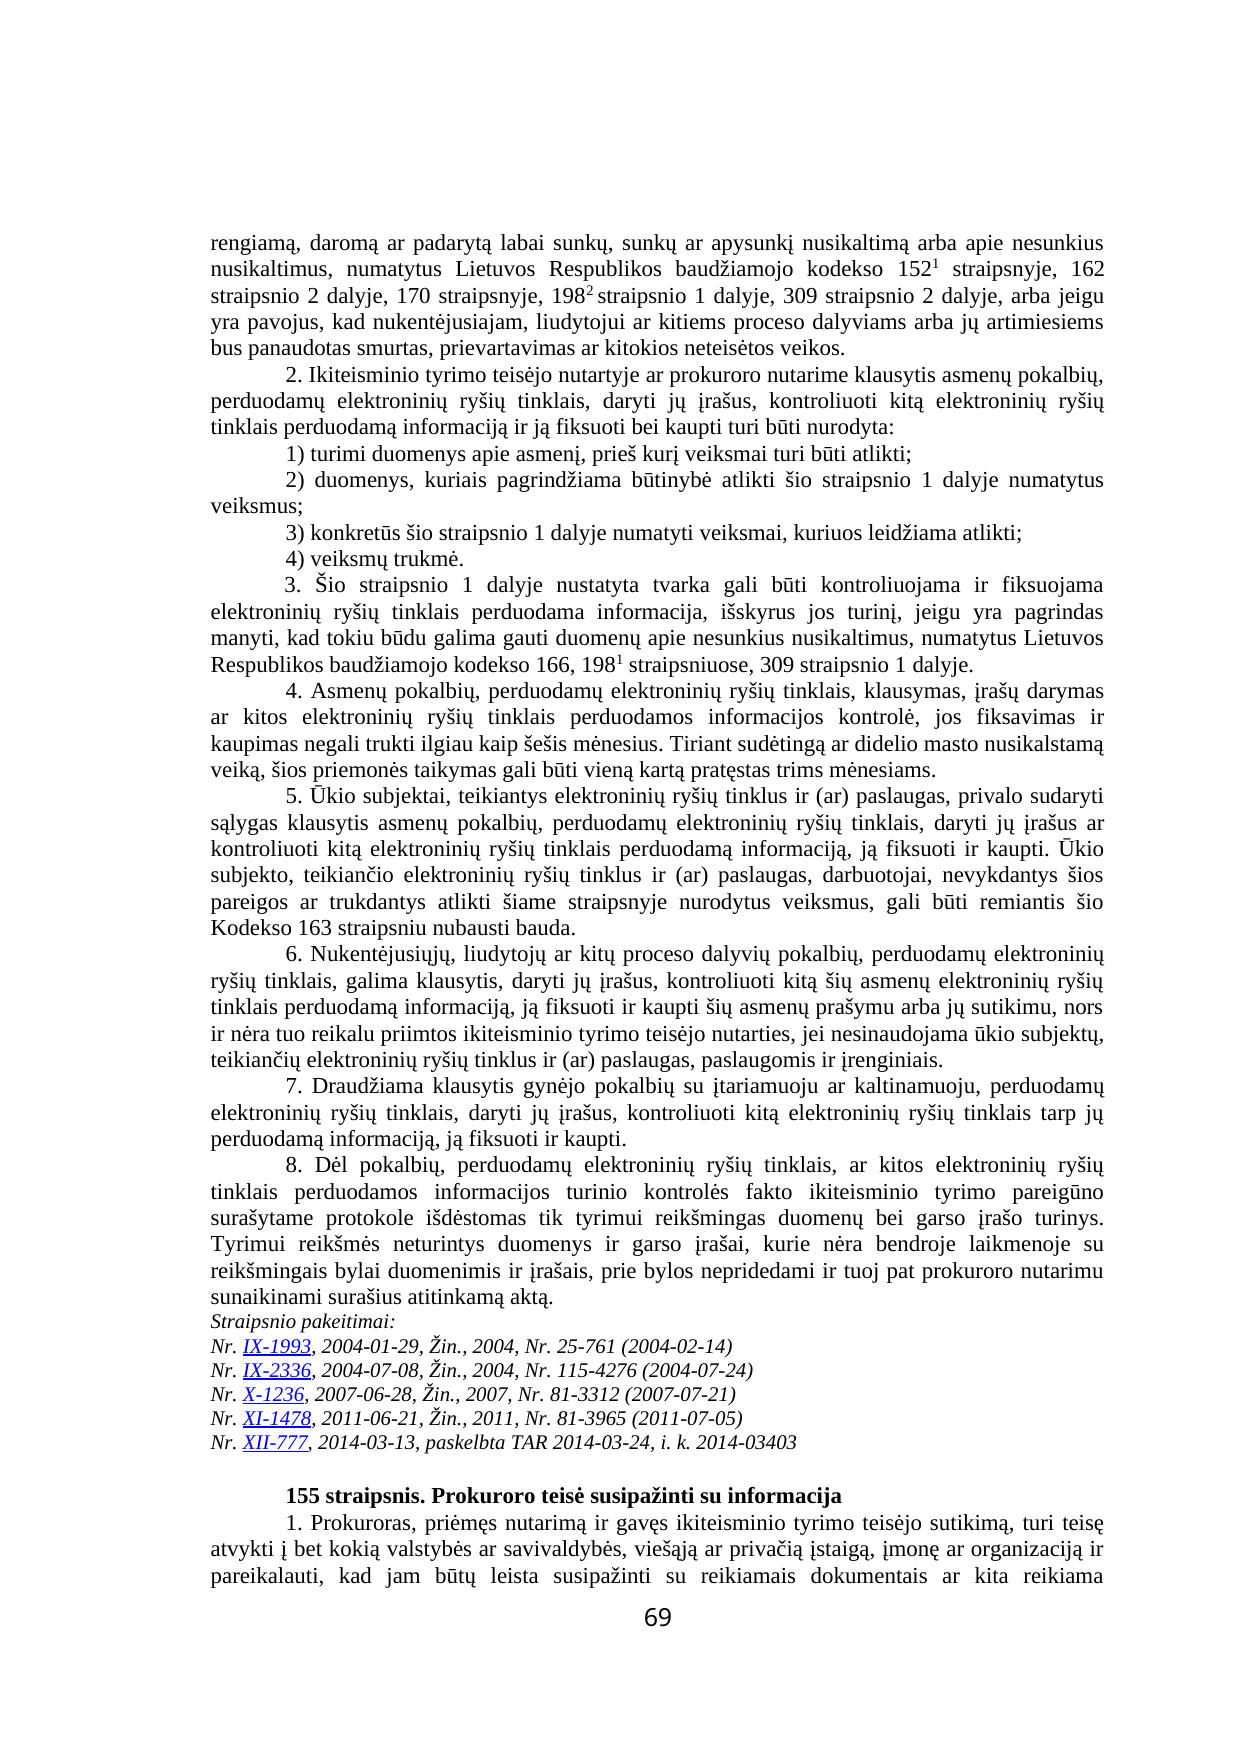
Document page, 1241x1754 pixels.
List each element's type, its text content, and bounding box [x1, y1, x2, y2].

text 3) konkretūs šio straipsnio 1 dalyje numatyti veiksmai, kuriuos leidžiama atlikti; [210, 519, 1105, 545]
text Nr. XI-1478, 2011-06-21, Žin., 2011, Nr. 81-3965 (2011-07-05) [210, 1406, 1105, 1430]
text Straipsnio pakeitimai: [210, 1309, 1105, 1333]
text Nr. IX-2336, 2004-07-08, Žin., 2004, Nr. 115-4276 (2004-07-24) [210, 1358, 1105, 1382]
text Nr. XII-777, 2014-03-13, paskelbta TAR 2014-03-24, i. k. 2014-03403 [210, 1430, 1105, 1454]
text 1. Prokuroras, priėmęs nutarimą ir gavęs ikiteisminio tyrimo teisėjo sutikimą, turi teisę atvykti į bet kokią valstybės ar savivaldybės, viešąją ar privačią įstaigą, įmonę ar organizaciją ir pareikalauti, kad jam būtų leista susipažinti su reikiamais dokumentais ar kita reikiama [210, 1509, 1105, 1588]
text Nr. IX-1993, 2004-01-29, Žin., 2004, Nr. 25-761 (2004-02-14) [210, 1333, 1105, 1358]
text 4. Asmenų pokalbių, perduodamų elektroninių ryšių tinklais, klausymas, įrašų darymas ar kitos elektroninių ryšių tinklais perduodamos informacijos kontrolė, jos fiksavimas ir kaupimas negali trukti ilgiau kaip šešis mėnesius. Tiriant sudėtingą ar didelio masto nusikalstamą veiką, šios priemonės taikymas gali būti vieną kartą pratęstas trims mėnesiams. [210, 677, 1105, 782]
text 3. Šio straipsnio 1 dalyje nustatyta tvarka gali būti kontroliuojama ir fiksuojama elektroninių ryšių tinklais perduodama informacija, išskyrus jos turinį, jeigu yra pagrindas manyti, kad tokiu būdu galima gauti duomenų apie nesunkius nusikaltimus, numatytus Lietuvos Respublikos baudžiamojo kodekso 166, 1981 straipsniuose, 309 straipsnio 1 dalyje. [210, 572, 1105, 677]
text 8. Dėl pokalbių, perduodamų elektroninių ryšių tinklais, ar kitos elektroninių ryšių tinklais perduodamos informacijos turinio kontrolės fakto ikiteisminio tyrimo pareigūno surašytame protokole išdėstomas tik tyrimui reikšmingas duomenų bei garso įrašo turinys. Tyrimui reikšmės neturintys duomenys ir garso įrašai, kurie nėra bendroje laikmenoje su reikšmingais bylai duomenimis ir įrašais, prie bylos nepridedami ir tuoj pat prokuroro nutarimu sunaikinami surašius atitinkamą aktą. [210, 1151, 1105, 1309]
text rengiamą, daromą ar padarytą labai sunkų, sunkų ar apysunkį nusikaltimą arba apie nesunkius nusikaltimus, numatytus Lietuvos Respublikos baudžiamojo kodekso 1521 straipsnyje, 162 straipsnio 2 dalyje, 170 straipsnyje, 1982 straipsnio 1 dalyje, 309 straipsnio 2 dalyje, arba jeigu yra pavojus, kad nukentėjusiajam, liudytojui ar kitiems proceso dalyviams arba jų artimiesiems bus panaudotas smurtas, prievartavimas ar kitokios neteisėtos veikos. [210, 229, 1105, 361]
text 7. Draudžiama klausytis gynėjo pokalbių su įtariamuoju ar kaltinamuoju, perduodamų elektroninių ryšių tinklais, daryti jų įrašus, kontroliuoti kitą elektroninių ryšių tinklais tarp jų perduodamą informaciją, ją fiksuoti ir kaupti. [210, 1072, 1105, 1151]
text Nr. X-1236, 2007-06-28, Žin., 2007, Nr. 81-3312 (2007-07-21) [210, 1382, 1105, 1406]
text 2) duomenys, kuriais pagrindžiama būtinybė atlikti šio straipsnio 1 dalyje numatytus veiksmus; [210, 466, 1105, 519]
text 5. Ūkio subjektai, teikiantys elektroninių ryšių tinklus ir (ar) paslaugas, privalo sudaryti sąlygas klausytis asmenų pokalbių, perduodamų elektroninių ryšių tinklais, daryti jų įrašus ar kontroliuoti kitą elektroninių ryšių tinklais perduodamą informaciją, ją fiksuoti ir kaupti. Ūkio subjekto, teikiančio elektroninių ryšių tinklus ir (ar) paslaugas, darbuotojai, nevykdantys šios pareigos ar trukdantys atlikti šiame straipsnyje nurodytus veiksmus, gali būti remiantis šio Kodekso 163 straipsniu nubausti bauda. [210, 782, 1105, 941]
text 1) turimi duomenys apie asmenį, prieš kurį veiksmai turi būti atlikti; [210, 440, 1105, 466]
text 6. Nukentėjusiųjų, liudytojų ar kitų proceso dalyvių pokalbių, perduodamų elektroninių ryšių tinklais, galima klausytis, daryti jų įrašus, kontroliuoti kitą šių asmenų elektroninių ryšių tinklais perduodamą informaciją, ją fiksuoti ir kaupti šių asmenų prašymu arba jų sutikimu, nors ir nėra tuo reikalu priimtos ikiteisminio tyrimo teisėjo nutarties, jei nesinaudojama ūkio subjektų, teikiančių elektroninių ryšių tinklus ir (ar) paslaugas, paslaugomis ir įrenginiais. [210, 941, 1105, 1072]
text 155 straipsnis. Prokuroro teisė susipažinti su informacija [210, 1483, 1105, 1509]
text 4) veiksmų trukmė. [210, 545, 1105, 572]
text 2. Ikiteisminio tyrimo teisėjo nutartyje ar prokuroro nutarime klausytis asmenų pokalbių, perduodamų elektroninių ryšių tinklais, daryti jų įrašus, kontroliuoti kitą elektroninių ryšių tinklais perduodamą informaciją ir ją fiksuoti bei kaupti turi būti nurodyta: [210, 361, 1105, 440]
